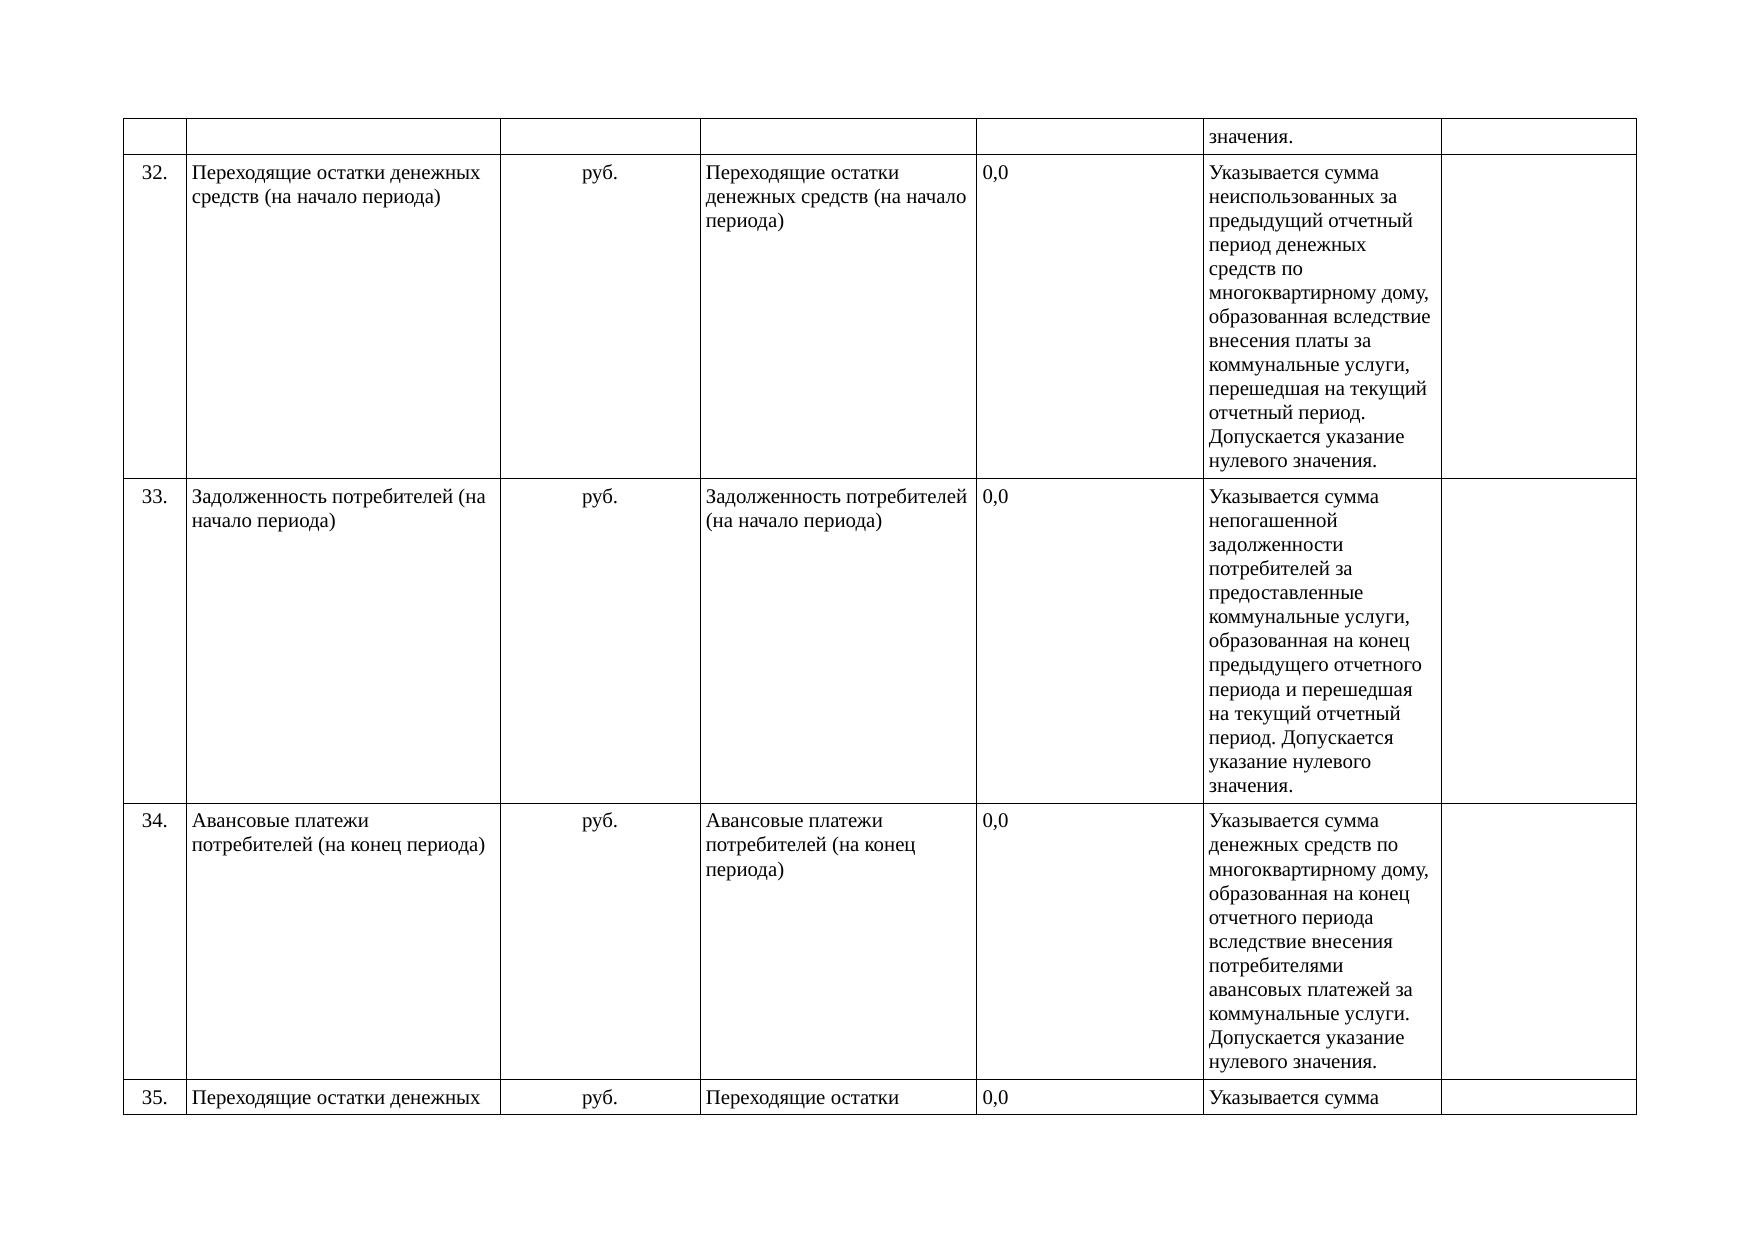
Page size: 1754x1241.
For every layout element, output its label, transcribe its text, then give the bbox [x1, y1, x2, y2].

table_cell 0,0 [977, 479, 1203, 802]
table_cell [701, 119, 976, 154]
table_cell Авансовые платежи потребителей (на конец периода) [701, 804, 976, 1079]
table_cell [501, 119, 700, 154]
table_cell [124, 119, 186, 154]
table_cell Авансовые платежи потребителей (на конец периода) [187, 804, 500, 1079]
table_cell 33. [124, 479, 186, 802]
table_cell 32. [124, 155, 186, 478]
table_cell руб. [501, 804, 700, 1079]
table_cell 0,0 [977, 155, 1203, 478]
table_cell Указывается сумма [1204, 1080, 1441, 1114]
table_cell значения. [1204, 119, 1441, 154]
table_cell [1442, 804, 1636, 1079]
table_cell [1442, 479, 1636, 802]
table_cell Переходящие остатки денежных средств (на начало периода) [187, 155, 500, 478]
table_cell Переходящие остатки денежных [187, 1080, 500, 1114]
table_cell руб. [501, 479, 700, 802]
table_cell Задолженность потребителей (на начало периода) [701, 479, 976, 802]
table_cell Переходящие остатки [701, 1080, 976, 1114]
table_cell [1442, 119, 1636, 154]
table_cell Указывается сумма денежных средств по многоквартирному дому, образованная на конец отчетного периода вследствие внесения потребителями авансовых платежей за коммунальные услуги. Допускается указание нулевого значения. [1204, 804, 1441, 1079]
table_cell Переходящие остатки денежных средств (на начало периода) [701, 155, 976, 478]
table_cell Указывается сумма неиспользованных за предыдущий отчетный период денежных средств по многоквартирному дому, образованная вследствие внесения платы за коммунальные услуги, перешедшая на текущий отчетный период. Допускается указание нулевого значения. [1204, 155, 1441, 478]
table_cell руб. [501, 155, 700, 478]
table_cell 0,0 [977, 1080, 1203, 1114]
table_cell руб. [501, 1080, 700, 1114]
table_cell [1442, 1080, 1636, 1114]
table_cell Указывается сумма непогашенной задолженности потребителей за предоставленные коммунальные услуги, образованная на конец предыдущего отчетного периода и перешедшая на текущий отчетный период. Допускается указание нулевого значения. [1204, 479, 1441, 802]
table_cell Задолженность потребителей (на начало периода) [187, 479, 500, 802]
table_cell 34. [124, 804, 186, 1079]
table_cell [977, 119, 1203, 154]
table_cell 35. [124, 1080, 186, 1114]
table_cell 0,0 [977, 804, 1203, 1079]
table_cell [187, 119, 500, 154]
table_cell [1442, 155, 1636, 478]
